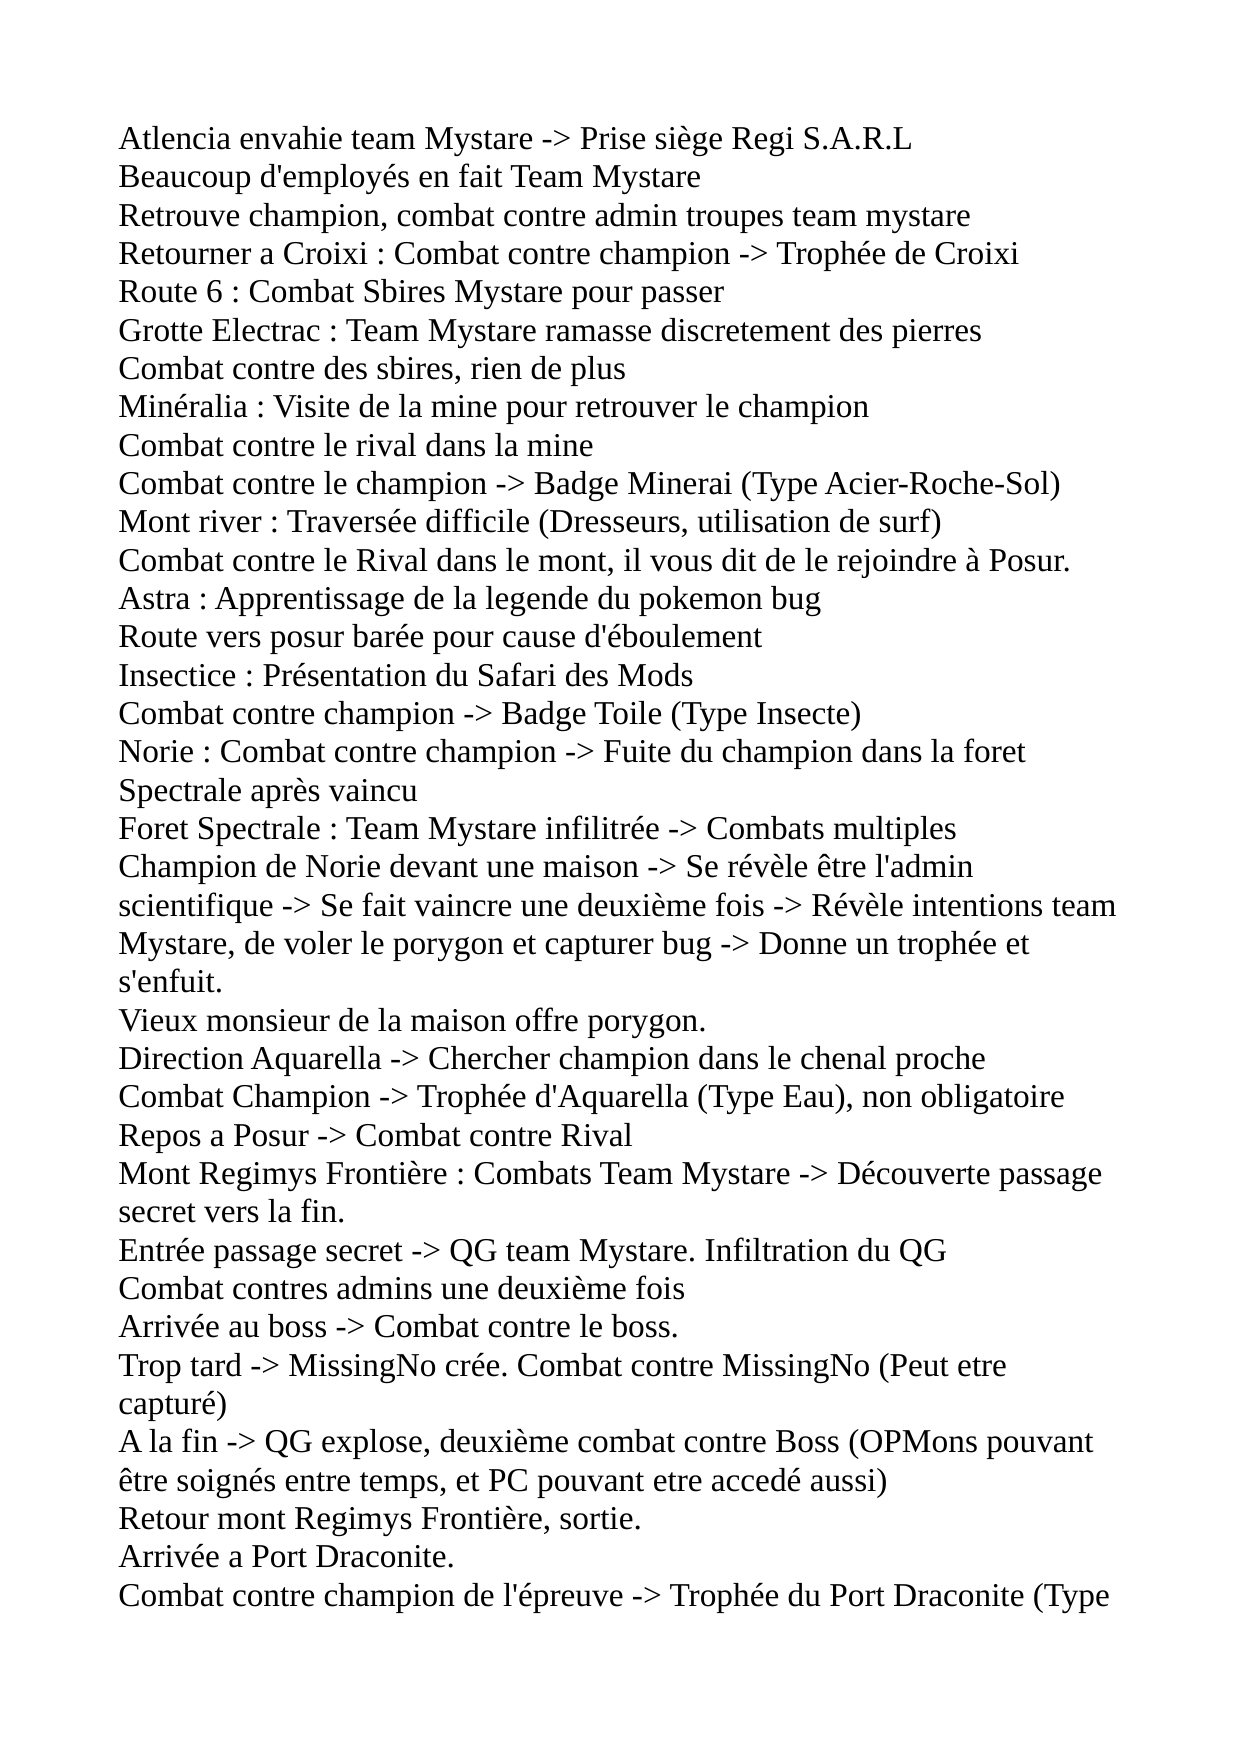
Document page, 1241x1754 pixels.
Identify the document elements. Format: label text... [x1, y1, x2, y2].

text Direction Aquarella -> Chercher champion dans le chenal proche [118, 1038, 1122, 1076]
text Norie : Combat contre champion -> Fuite du champion dans la foret Spectrale après vaincu [118, 731, 1122, 808]
text Foret Spectrale : Team Mystare infilitrée -> Combats multiples [118, 808, 1122, 846]
text Arrivée au boss -> Combat contre le boss. [118, 1306, 1122, 1345]
text Route 6 : Combat Sbires Mystare pour passer [118, 271, 1122, 310]
text Astra : Apprentissage de la legende du pokemon bug [118, 578, 1122, 616]
text Insectice : Présentation du Safari des Mods [118, 655, 1122, 693]
text Combat contre champion de l'épreuve -> Trophée du Port Draconite (Type [118, 1575, 1122, 1613]
text Repos a Posur -> Combat contre Rival [118, 1115, 1122, 1153]
text Retourner a Croixi : Combat contre champion -> Trophée de Croixi [118, 233, 1122, 271]
text Retrouve champion, combat contre admin troupes team mystare [118, 195, 1122, 233]
text Grotte Electrac : Team Mystare ramasse discretement des pierres [118, 310, 1122, 348]
text Beaucoup d'employés en fait Team Mystare [118, 156, 1122, 195]
text Mont Regimys Frontière : Combats Team Mystare -> Découverte passage secret vers la fin. [118, 1153, 1122, 1230]
text Combat contre le champion -> Badge Minerai (Type Acier-Roche-Sol) [118, 463, 1122, 501]
text A la fin -> QG explose, deuxième combat contre Boss (OPMons pouvant être soignés entre temps, et PC pouvant etre accedé aussi) [118, 1421, 1122, 1498]
text Vieux monsieur de la maison offre porygon. [118, 1000, 1122, 1038]
text Combat contre champion -> Badge Toile (Type Insecte) [118, 693, 1122, 731]
text Mont river : Traversée difficile (Dresseurs, utilisation de surf) [118, 501, 1122, 540]
text Combat contre le rival dans la mine [118, 425, 1122, 463]
text Trop tard -> MissingNo crée. Combat contre MissingNo (Peut etre capturé) [118, 1345, 1122, 1421]
text Entrée passage secret -> QG team Mystare. Infiltration du QG [118, 1230, 1122, 1268]
text Combat contres admins une deuxième fois [118, 1268, 1122, 1306]
text Combat Champion -> Trophée d'Aquarella (Type Eau), non obligatoire [118, 1076, 1122, 1115]
text Combat contre des sbires, rien de plus [118, 348, 1122, 386]
text Combat contre le Rival dans le mont, il vous dit de le rejoindre à Posur. [118, 540, 1122, 578]
text Atlencia envahie team Mystare -> Prise siège Regi S.A.R.L [118, 118, 1122, 156]
text Arrivée a Port Draconite. [118, 1536, 1122, 1575]
text Minéralia : Visite de la mine pour retrouver le champion [118, 386, 1122, 425]
text Champion de Norie devant une maison -> Se révèle être l'admin scientifique -> Se fait vaincre une deuxième fois -> Révèle intentions team Mystare, de voler le porygon et capturer bug -> Donne un trophée et s'enfuit. [118, 846, 1122, 1000]
text Route vers posur barée pour cause d'éboulement [118, 616, 1122, 655]
text Retour mont Regimys Frontière, sortie. [118, 1498, 1122, 1536]
